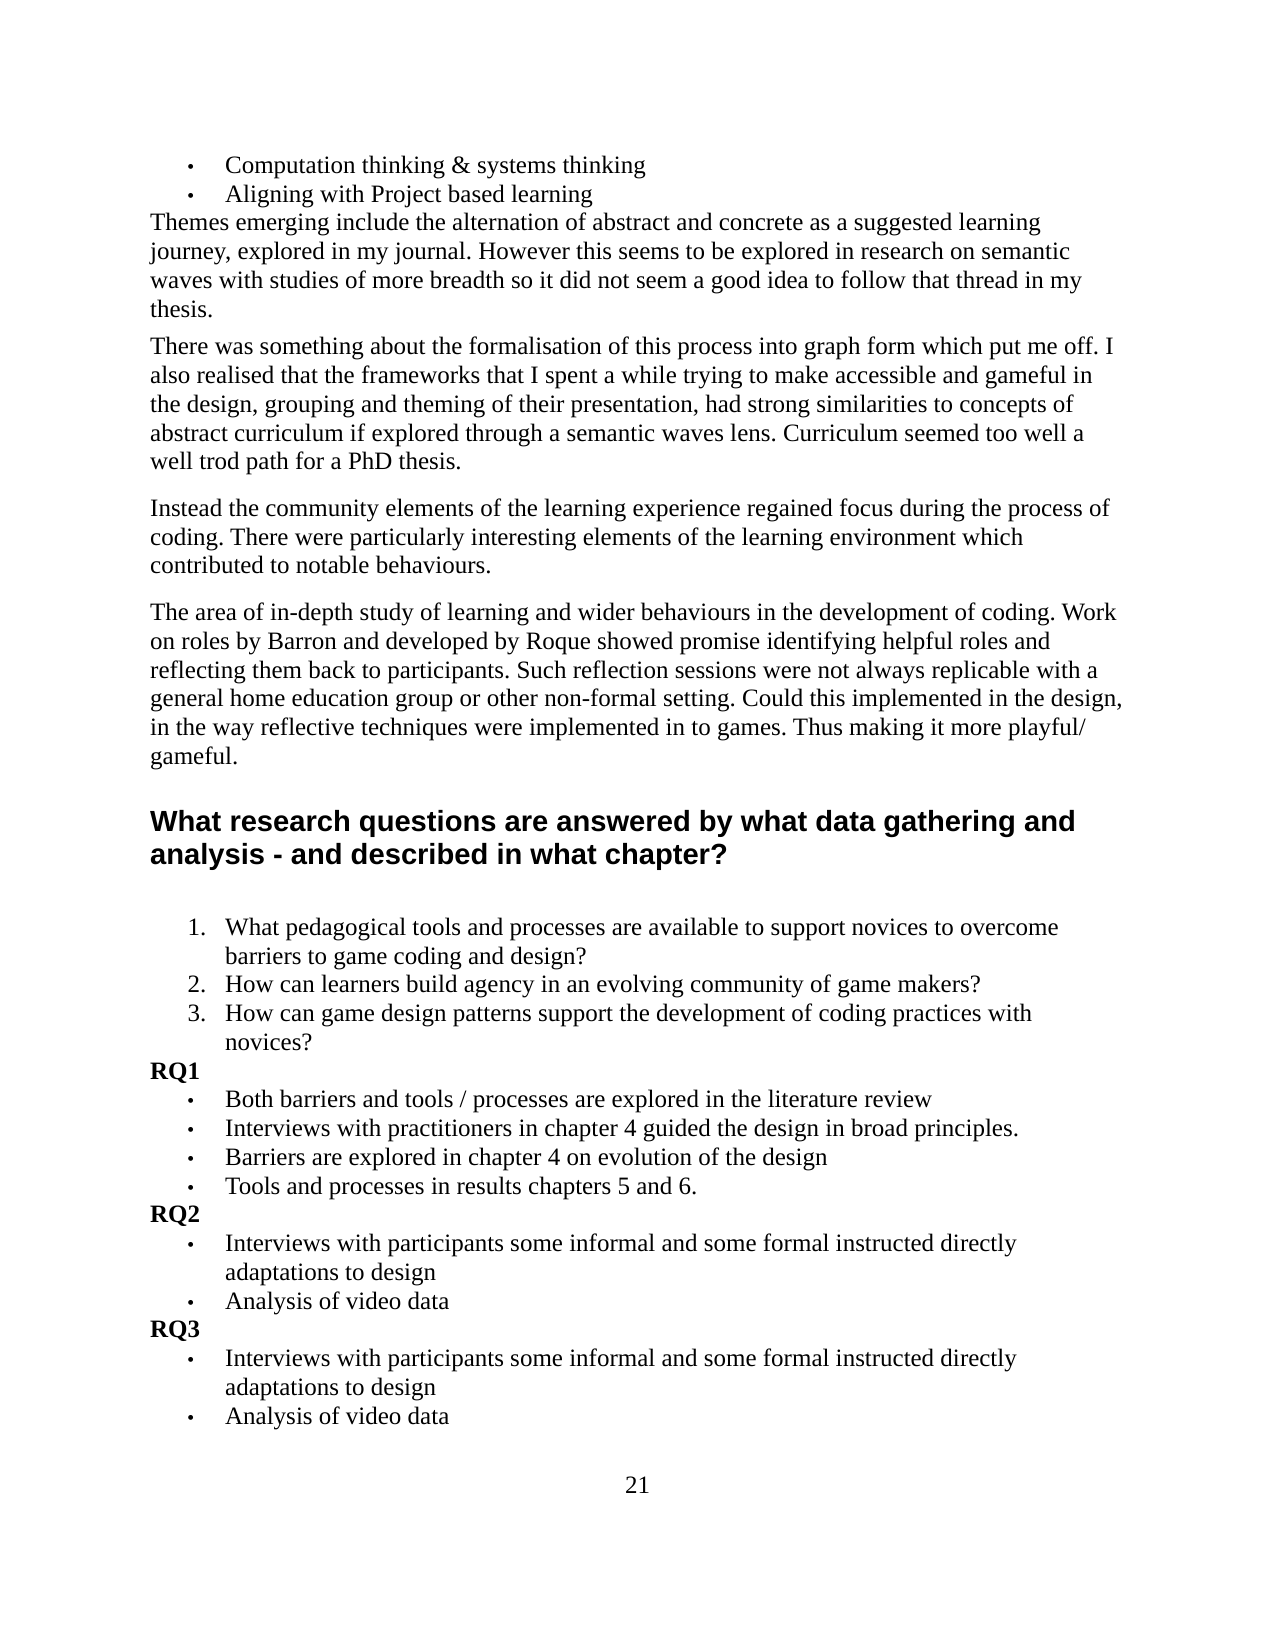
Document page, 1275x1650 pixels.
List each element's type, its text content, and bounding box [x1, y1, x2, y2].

list How can game design patterns support the development of coding practices with novices? [187, 998, 1125, 1056]
list Analysis of video data [187, 1401, 1125, 1429]
text There was something about the formalisation of this process into graph form which put me off. I also realised that the frameworks that I spent a while trying to make accessible and gameful in the design, grouping and theming of their presentation, had strong similarities to concepts of abstract curriculum if explored through a semantic waves lens. Curriculum seemed too well a well trod path for a PhD thesis. [150, 331, 1125, 475]
list Aligning with Project based learning [187, 179, 1125, 207]
text Themes emerging include the alternation of abstract and concrete as a suggested learning journey, explored in my journal. However this seems to be explored in research on semantic waves with studies of more breadth so it did not seem a good idea to follow that thread in my thesis. [150, 207, 1125, 322]
list Tools and processes in results chapters 5 and 6. [187, 1171, 1125, 1199]
list Interviews with participants some informal and some formal instructed directly adaptations to design [187, 1343, 1125, 1401]
list Interviews with practitioners in chapter 4 guided the design in broad principles. [187, 1113, 1125, 1142]
text RQ2 [150, 1199, 1125, 1228]
subtitle What research questions are answered by what data gathering and analysis - and described in what chapter? [150, 804, 1125, 871]
list Computation thinking & systems thinking [187, 150, 1125, 179]
list Interviews with participants some informal and some formal instructed directly adaptations to design [187, 1228, 1125, 1286]
list Barriers are explored in chapter 4 on evolution of the design [187, 1142, 1125, 1171]
list How can learners build agency in an evolving community of game makers? [187, 969, 1125, 998]
list What pedagogical tools and processes are available to support novices to overcome barriers to game coding and design? [187, 912, 1125, 969]
text RQ3 [150, 1314, 1125, 1343]
text The area of in-depth study of learning and wider behaviours in the development of coding. Work on roles by Barron and developed by Roque showed promise identifying helpful roles and reflecting them back to participants. Such reflection sessions were not always replicable with a general home education group or other non-formal setting. Could this implemented in the design, in the way reflective techniques were implemented in to games. Thus making it more playful/ gameful. [150, 597, 1125, 770]
list Both barriers and tools / processes are explored in the literature review [187, 1084, 1125, 1113]
text RQ1 [150, 1056, 1125, 1084]
text Instead the community elements of the learning experience regained focus during the process of coding. There were particularly interesting elements of the learning environment which contributed to notable behaviours. [150, 493, 1125, 579]
list Analysis of video data [187, 1286, 1125, 1314]
